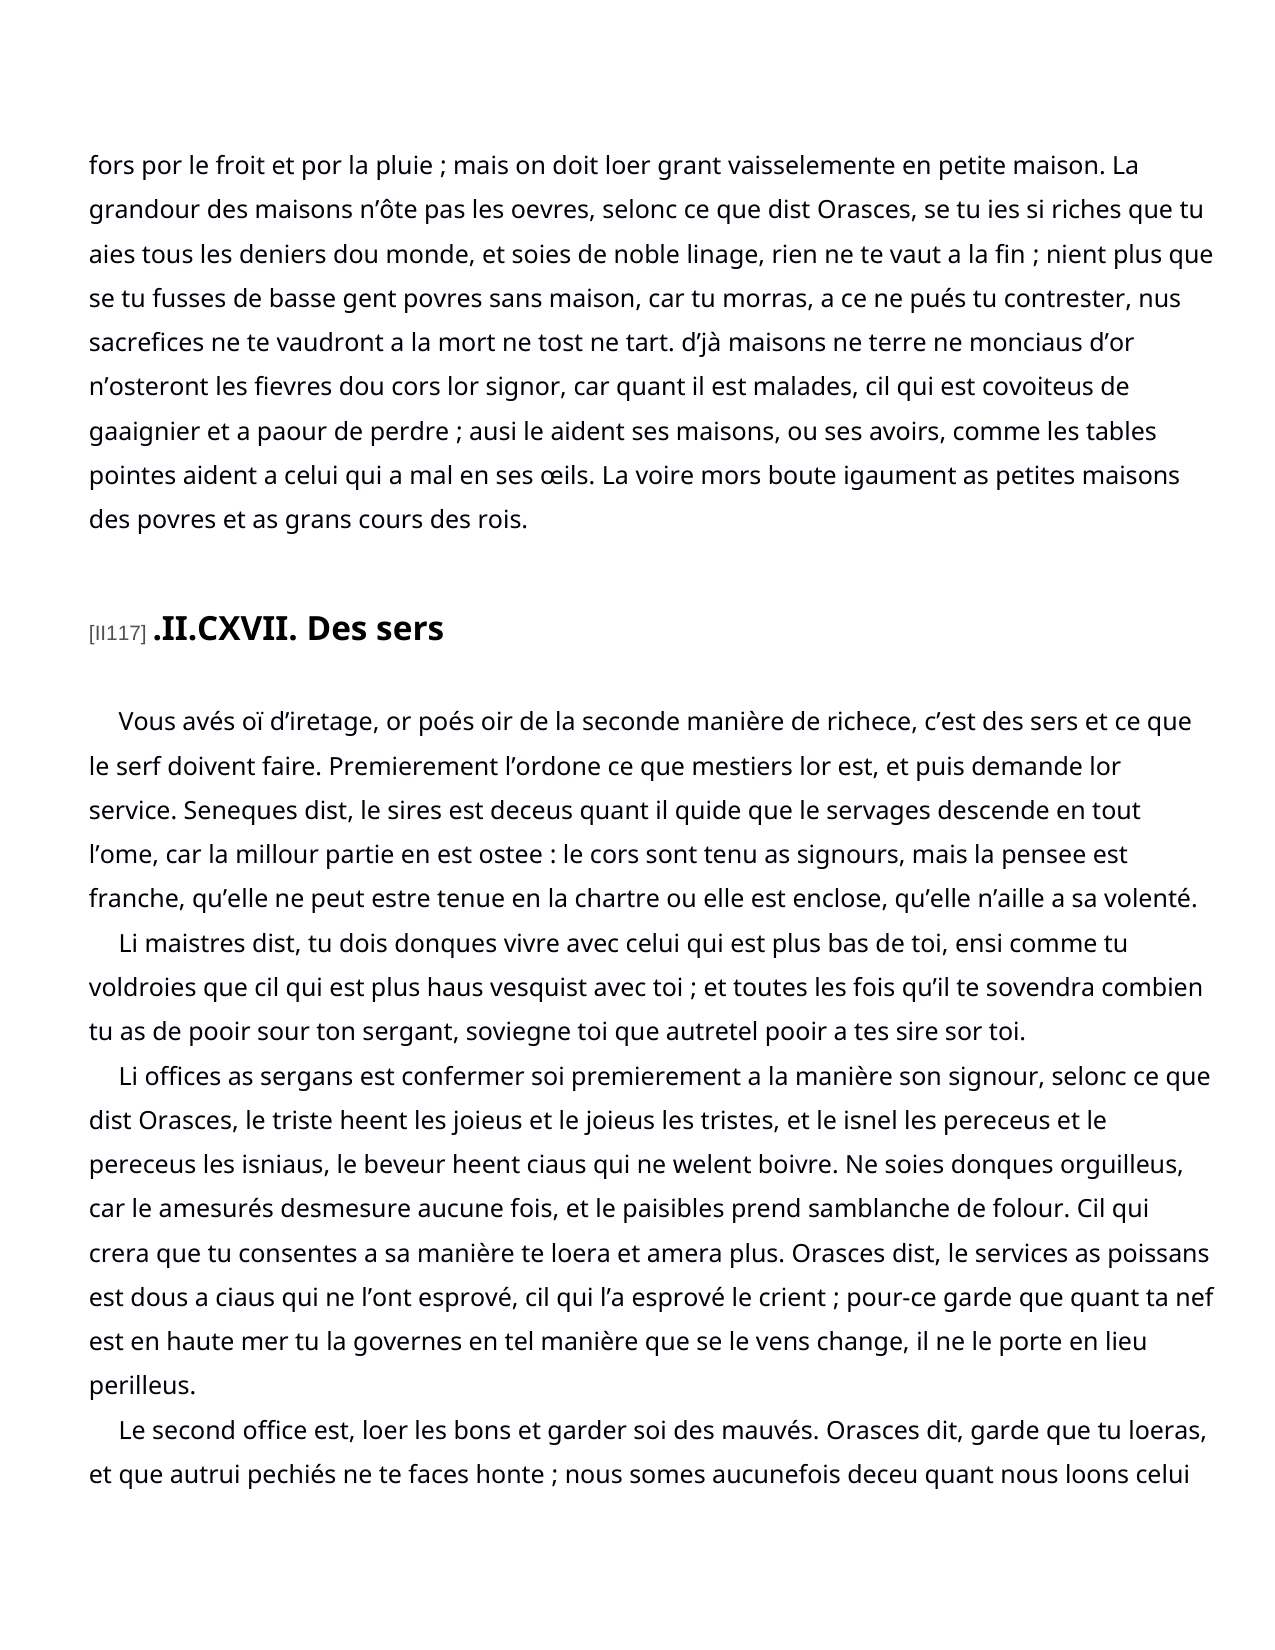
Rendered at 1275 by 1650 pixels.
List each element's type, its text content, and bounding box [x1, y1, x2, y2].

text Le second office est, loer les bons et garder soi des mauvés. Orasces dit, garde que tu loeras, et que autrui pechiés ne te faces honte ; nous somes aucunefois deceu quant nous loons celui [89, 1412, 1216, 1491]
text Vous avés oï d’iretage, or poés oir de la seconde manière de richece, c’est des sers et ce que le serf doivent faire. Premierement l’ordone ce que mestiers lor est, et puis demande lor service. Seneques dist, le sires est deceus quant il quide que le servages descende en tout l’ome, car la millour partie en est ostee : le cors sont tenu as signours, mais la pensee est franche, qu’elle ne peut estre tenue en la chartre ou elle est enclose, qu’elle n’aille a sa volenté. [89, 704, 1216, 915]
text Li offices as sergans est confermer soi premierement a la manière son signour, selonc ce que dist Orasces, le triste heent les joieus et le joieus les tristes, et le isnel les pereceus et le pereceus les isniaus, le beveur heent ciaus qui ne welent boivre. Ne soies donques orguilleus, car le amesurés desmesure aucune fois, et le paisibles prend samblanche de folour. Cil qui crera que tu consentes a sa manière te loera et amera plus. Orasces dist, le services as poissans est dous a ciaus qui ne l’ont esprové, cil qui l’a esprové le crient ; pour-ce garde que quant ta nef est en haute mer tu la governes en tel manière que se le vens change, il ne le porte en lieu perilleus. [89, 1058, 1216, 1402]
text fors por le froit et por la pluie ; mais on doit loer grant vaisselemente en petite maison. La grandour des maisons n’ôte pas les oevres, selonc ce que dist Orasces, se tu ies si riches que tu aies tous les deniers dou monde, et soies de noble linage, rien ne te vaut a la fin ; nient plus que se tu fusses de basse gent povres sans maison, car tu morras, a ce ne pués tu contrester, nus sacrefices ne te vaudront a la mort ne tost ne tart. d’jà maisons ne terre ne monciaus d’or n’osteront les fievres dou cors lor signor, car quant il est malades, cil qui est covoiteus de gaaignier et a paour de perdre ; ausi le aident ses maisons, ou ses avoirs, comme les tables pointes aident a celui qui a mal en ses œils. La voire mors boute igaument as petites maisons des povres et as grans cours des rois. [89, 148, 1216, 536]
subtitle [II117] .II.CXVII. Des sers [89, 605, 1216, 651]
text Li maistres dist, tu dois donques vivre avec celui qui est plus bas de toi, ensi comme tu voldroies que cil qui est plus haus vesquist avec toi ; et toutes les fois qu’il te sovendra combien tu as de pooir sour ton sergant, soviegne toi que autretel pooir a tes sire sor toi. [89, 925, 1216, 1048]
